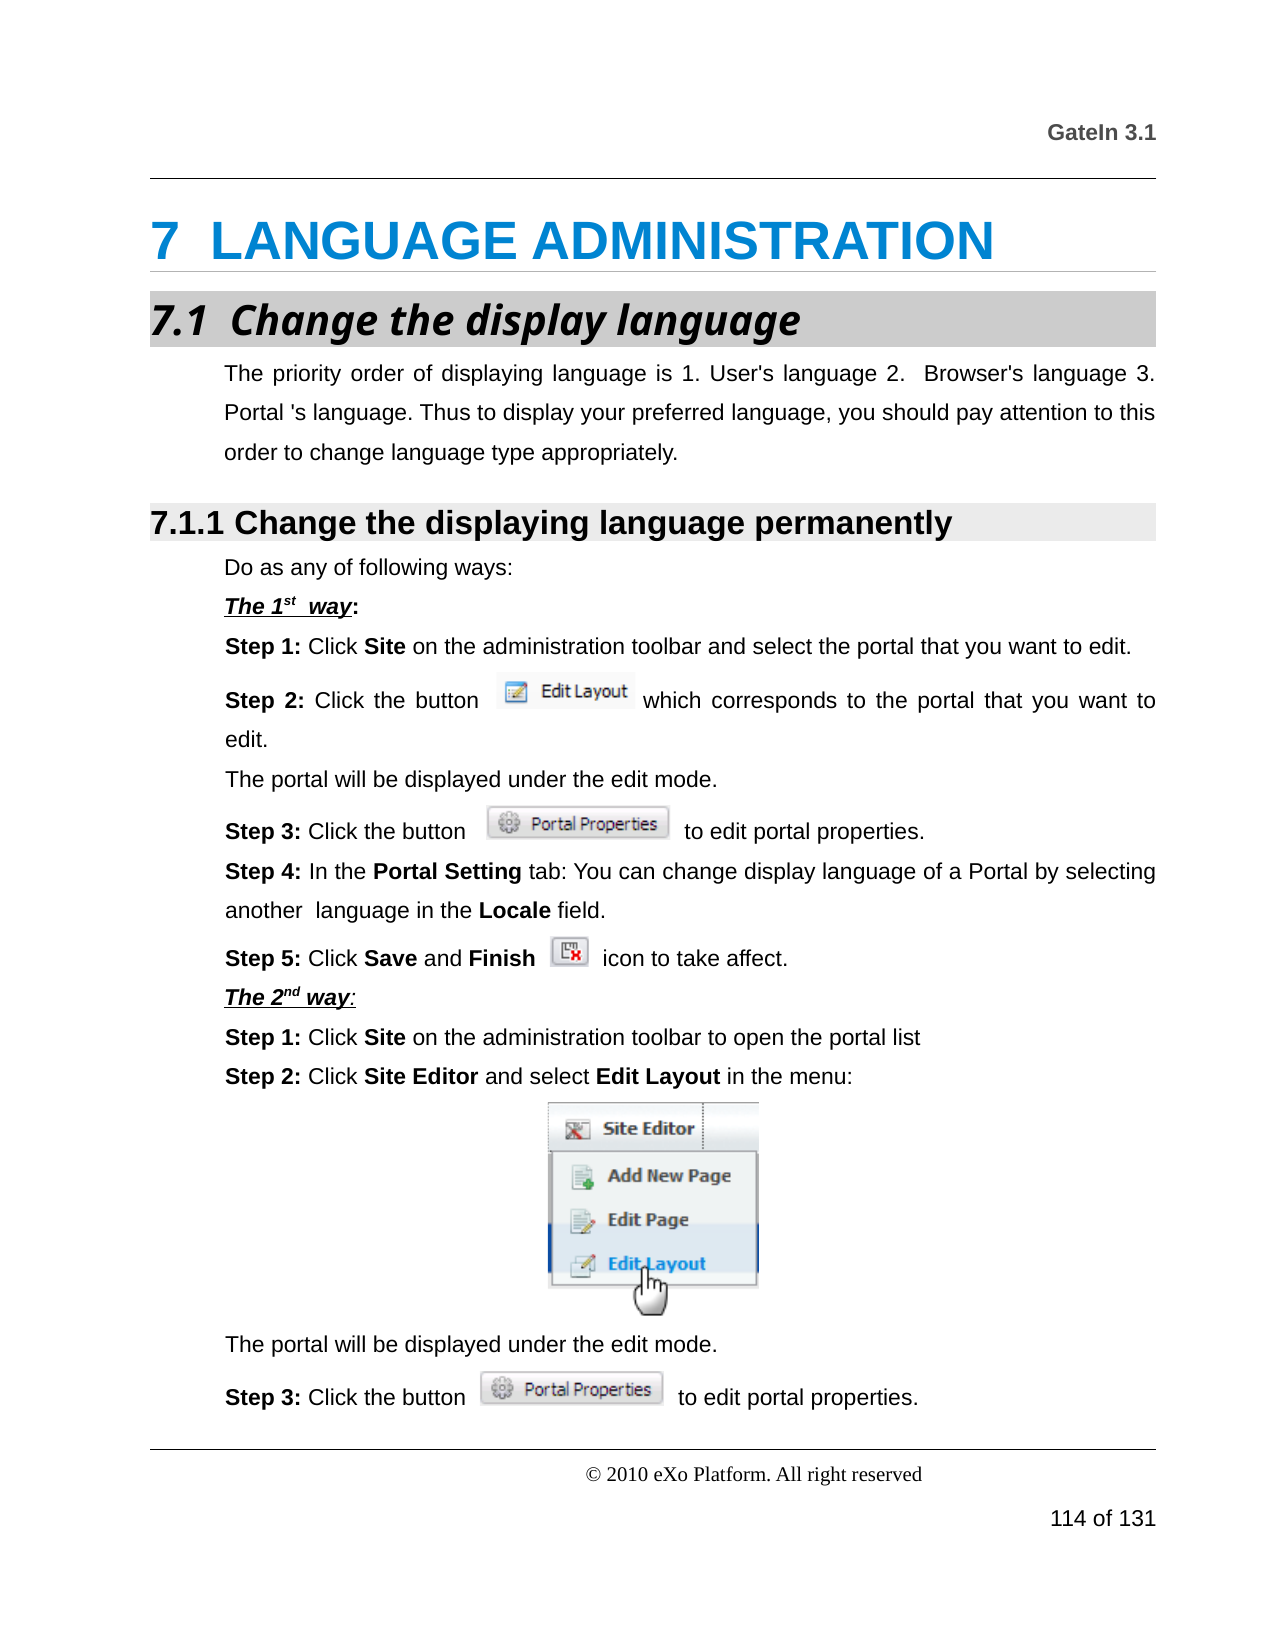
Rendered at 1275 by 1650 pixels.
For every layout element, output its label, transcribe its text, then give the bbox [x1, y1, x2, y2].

list Step 1: Click Site on the administration toolbar to open the portal list [187, 1024, 1156, 1050]
list Step 2: Click the button which corresponds to the portal that you want to edit. [187, 672, 1156, 753]
text The 2nd way: [224, 984, 1156, 1011]
subtitle Language Administration [150, 208, 1156, 271]
list Step 1: Click Site on the administration toolbar and select the portal that you want to edit. [187, 633, 1156, 659]
list Step 4: In the Portal Setting tab: You can change display language of a Portal by selecting another language in the Locale field. [187, 858, 1156, 923]
list The portal will be displayed under the edit mode. [187, 766, 1156, 792]
text The priority order of displaying language is 1. User's language 2. Browser's language 3. Portal 's language. Thus to display your preferred language, you should pay attention to this order to change language type appropriately. [224, 359, 1156, 465]
subtitle Change the display language [150, 291, 1156, 347]
picture [547, 1102, 759, 1319]
list Step 2: Click Site Editor and select Edit Layout in the menu: [187, 1063, 1156, 1089]
text Do as any of following ways: [224, 554, 1156, 580]
subtitle Change the displaying language permanently [150, 503, 1156, 541]
list The portal will be displayed under the edit mode. [187, 1319, 1156, 1358]
text The 1st way: [224, 593, 1156, 620]
list Step 3: Click the button to edit portal properties. [187, 1371, 1156, 1410]
picture [496, 672, 636, 709]
picture [486, 805, 671, 840]
picture [479, 1371, 664, 1406]
picture [549, 936, 589, 967]
list Step 3: Click the button to edit portal properties. [187, 805, 1156, 844]
list Step 5: Click Save and Finish icon to take affect. [187, 937, 1156, 971]
